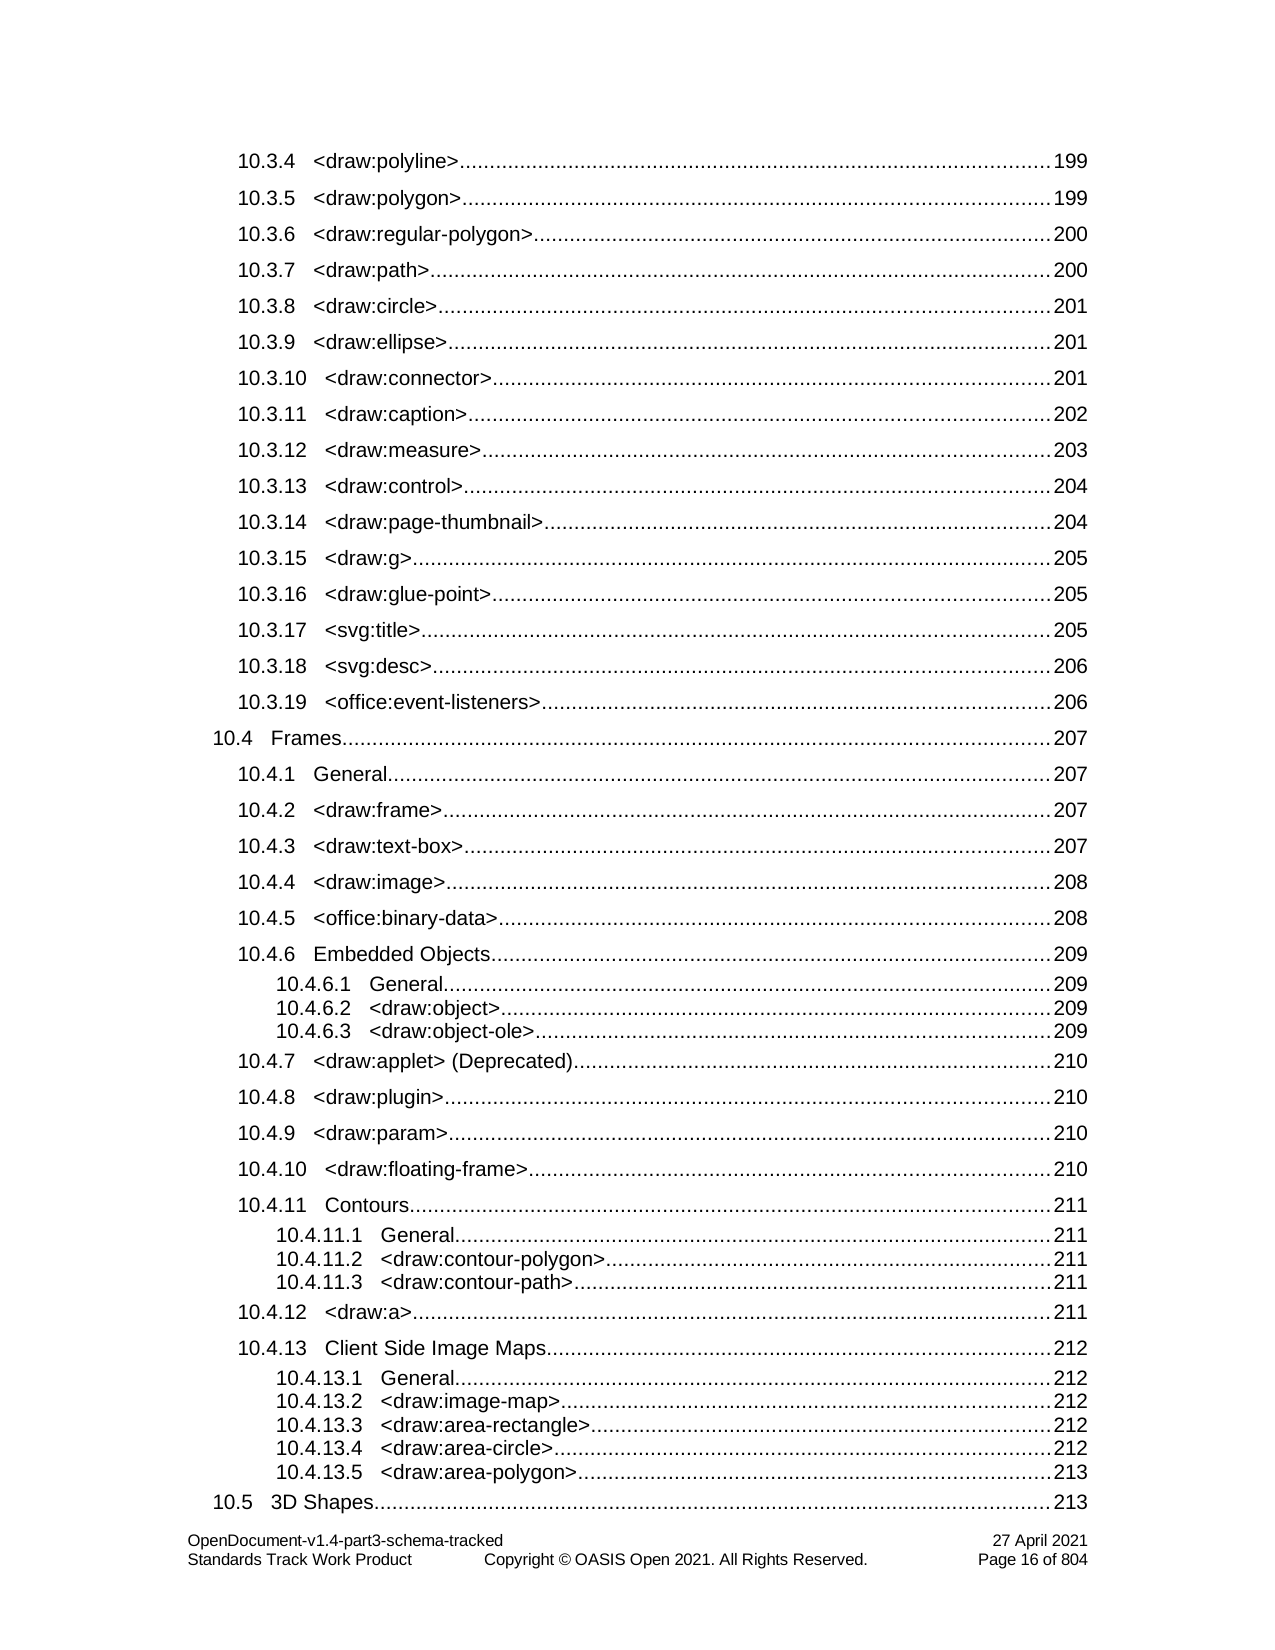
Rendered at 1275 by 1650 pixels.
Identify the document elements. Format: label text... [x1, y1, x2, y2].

text 10.3.11 <draw:caption> 202 [237, 402, 1088, 426]
text 10.3.8 <draw:circle> 201 [237, 294, 1088, 318]
text 10.3.18 <svg:desc> 206 [237, 654, 1088, 678]
text 10.4.3 <draw:text-box> 207 [237, 835, 1088, 858]
text 10.3.16 <draw:glue-point> 205 [237, 582, 1088, 606]
text 10.3.13 <draw:control> 204 [237, 474, 1088, 498]
text 10.3.17 <svg:title> 205 [237, 618, 1088, 642]
text 10.4.11.1 General 211 [276, 1223, 1088, 1247]
text 10.4.11 Contours 211 [237, 1194, 1088, 1217]
text 10.3.7 <draw:path> 200 [237, 258, 1088, 282]
text 10.4.8 <draw:plugin> 210 [237, 1086, 1088, 1109]
text 10.4 Frames 207 [212, 727, 1088, 750]
text 10.4.6 Embedded Objects 209 [237, 943, 1088, 966]
text 10.4.11.2 <draw:contour-polygon> 211 [276, 1247, 1088, 1271]
text 10.4.11.3 <draw:contour-path> 211 [276, 1271, 1088, 1294]
text 10.3.12 <draw:measure> 203 [237, 438, 1088, 462]
text 10.4.2 <draw:frame> 207 [237, 799, 1088, 822]
text 10.4.6.1 General 209 [276, 973, 1088, 996]
text 10.4.9 <draw:param> 210 [237, 1122, 1088, 1145]
text 10.4.13.2 <draw:image-map> 212 [276, 1390, 1088, 1413]
text 10.3.4 <draw:polyline> 199 [237, 150, 1088, 173]
text 10.5 3D Shapes 213 [212, 1490, 1088, 1514]
text 10.3.9 <draw:ellipse> 201 [237, 330, 1088, 354]
text 10.4.13.1 General 212 [276, 1366, 1088, 1390]
text 10.4.6.2 <draw:object> 209 [276, 996, 1088, 1020]
text 10.4.6.3 <draw:object-ole> 209 [276, 1020, 1088, 1043]
text 10.3.19 <office:event-listeners> 206 [237, 691, 1088, 714]
text 10.4.7 <draw:applet> (Deprecated) 210 [237, 1049, 1088, 1073]
text 10.3.5 <draw:polygon> 199 [237, 186, 1088, 209]
text 10.4.1 General 207 [237, 763, 1088, 786]
text 10.3.15 <draw:g> 205 [237, 546, 1088, 570]
text 10.4.13.4 <draw:area-circle> 212 [276, 1437, 1088, 1460]
text 10.4.13.5 <draw:area-polygon> 213 [276, 1460, 1088, 1484]
text 10.4.5 <office:binary-data> 208 [237, 907, 1088, 930]
text 10.4.12 <draw:a> 211 [237, 1300, 1088, 1324]
text 10.3.10 <draw:connector> 201 [237, 366, 1088, 390]
text 10.3.14 <draw:page-thumbnail> 204 [237, 510, 1088, 534]
text 10.3.6 <draw:regular-polygon> 200 [237, 222, 1088, 246]
text 10.4.10 <draw:floating-frame> 210 [237, 1158, 1088, 1181]
text 10.4.13.3 <draw:area-rectangle> 212 [276, 1413, 1088, 1437]
text 10.4.4 <draw:image> 208 [237, 871, 1088, 894]
text 10.4.13 Client Side Image Maps 212 [237, 1336, 1088, 1360]
